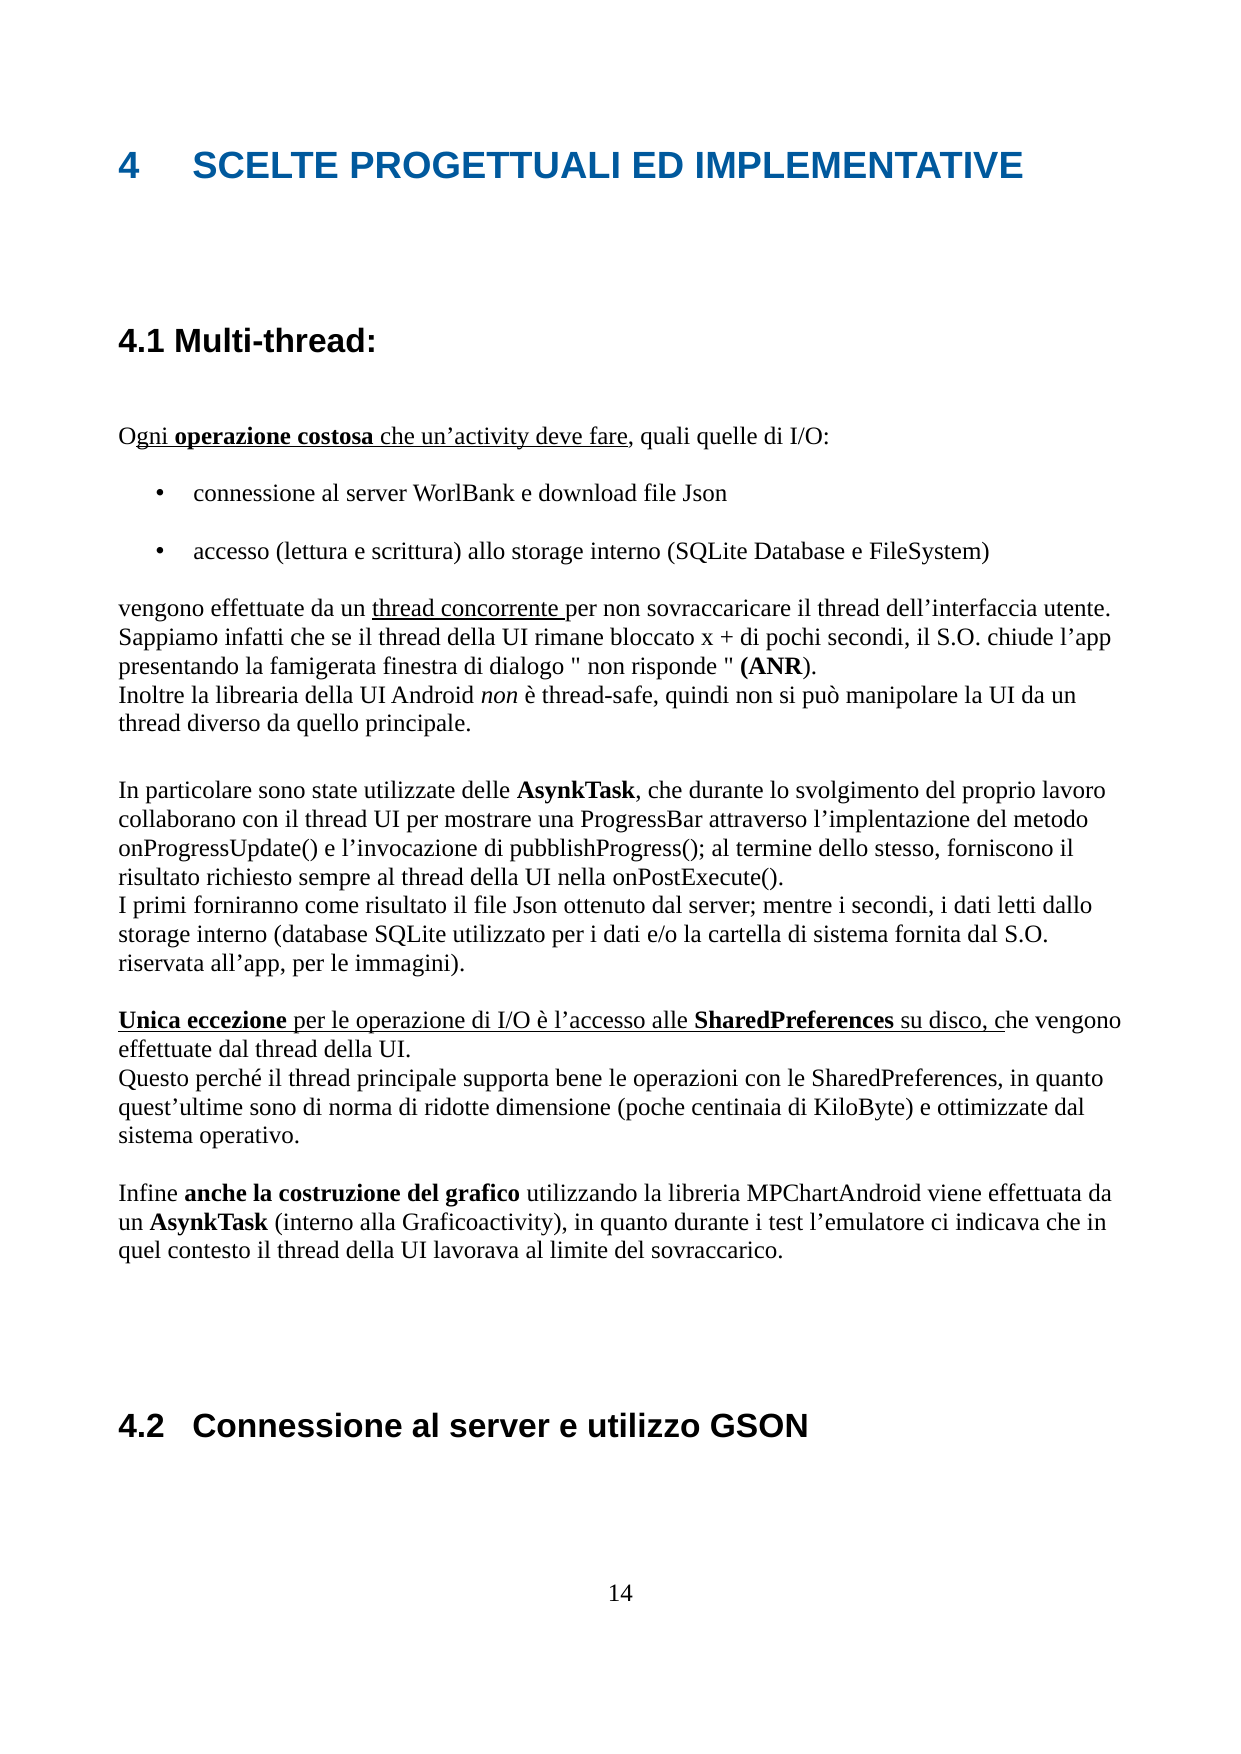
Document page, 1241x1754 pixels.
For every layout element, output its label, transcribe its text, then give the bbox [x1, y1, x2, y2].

list connessione al server WorlBank e download file Json [156, 478, 1122, 507]
list accesso (lettura e scrittura) allo storage interno (SQLite Database e FileSystem) [156, 536, 1122, 565]
text Ogni operazione costosa che un’activity deve fare, quali quelle di I/O: [118, 421, 1122, 450]
text Sappiamo infatti che se il thread della UI rimane bloccato x + di pochi secondi, il S.O. chiude l’app presentando la famigerata finestra di dialogo " non risponde " (ANR). [118, 622, 1122, 680]
subtitle 4.2 Connessione al server e utilizzo GSON [118, 1406, 1122, 1445]
text Questo perché il thread principale supporta bene le operazioni con le SharedPreferences, in quanto quest’ultime sono di norma di ridotte dimensione (poche centinaia di KiloByte) e ottimizzate dal sistema operativo. [118, 1063, 1122, 1149]
subtitle 4.1 Multi-thread: [118, 321, 1122, 359]
text vengono effettuate da un thread concorrente per non sovraccaricare il thread dell’interfaccia utente. [118, 593, 1122, 622]
text Infine anche la costruzione del grafico utilizzando la libreria MPChartAndroid viene effettuata da un AsynkTask (interno alla Graficoactivity), in quanto durante i test l’emulatore ci indicava che in quel contesto il thread della UI lavorava al limite del sovraccarico. [118, 1178, 1122, 1264]
text Inoltre la librearia della UI Android non è thread-safe, quindi non si può manipolare la UI da un thread diverso da quello principale. [118, 680, 1122, 737]
text I primi forniranno come risultato il file Json ottenuto dal server; mentre i secondi, i dati letti dallo storage interno (database SQLite utilizzato per i dati e/o la cartella di sistema fornita dal S.O. riservata all’app, per le immagini). [118, 891, 1122, 977]
text In particolare sono state utilizzate delle AsynkTask, che durante lo svolgimento del proprio lavoro collaborano con il thread UI per mostrare una ProgressBar attraverso l’implentazione del metodo onProgressUpdate() e l’invocazione di pubblishProgress(); al termine dello stesso, forniscono il risultato richiesto sempre al thread della UI nella onPostExecute(). [118, 776, 1122, 891]
subtitle 4 SCELTE PROGETTUALI ED IMPLEMENTATIVE [118, 143, 1122, 187]
text Unica eccezione per le operazione di I/O è l’accesso alle SharedPreferences su disco, che vengono effettuate dal thread della UI. [118, 1006, 1122, 1063]
